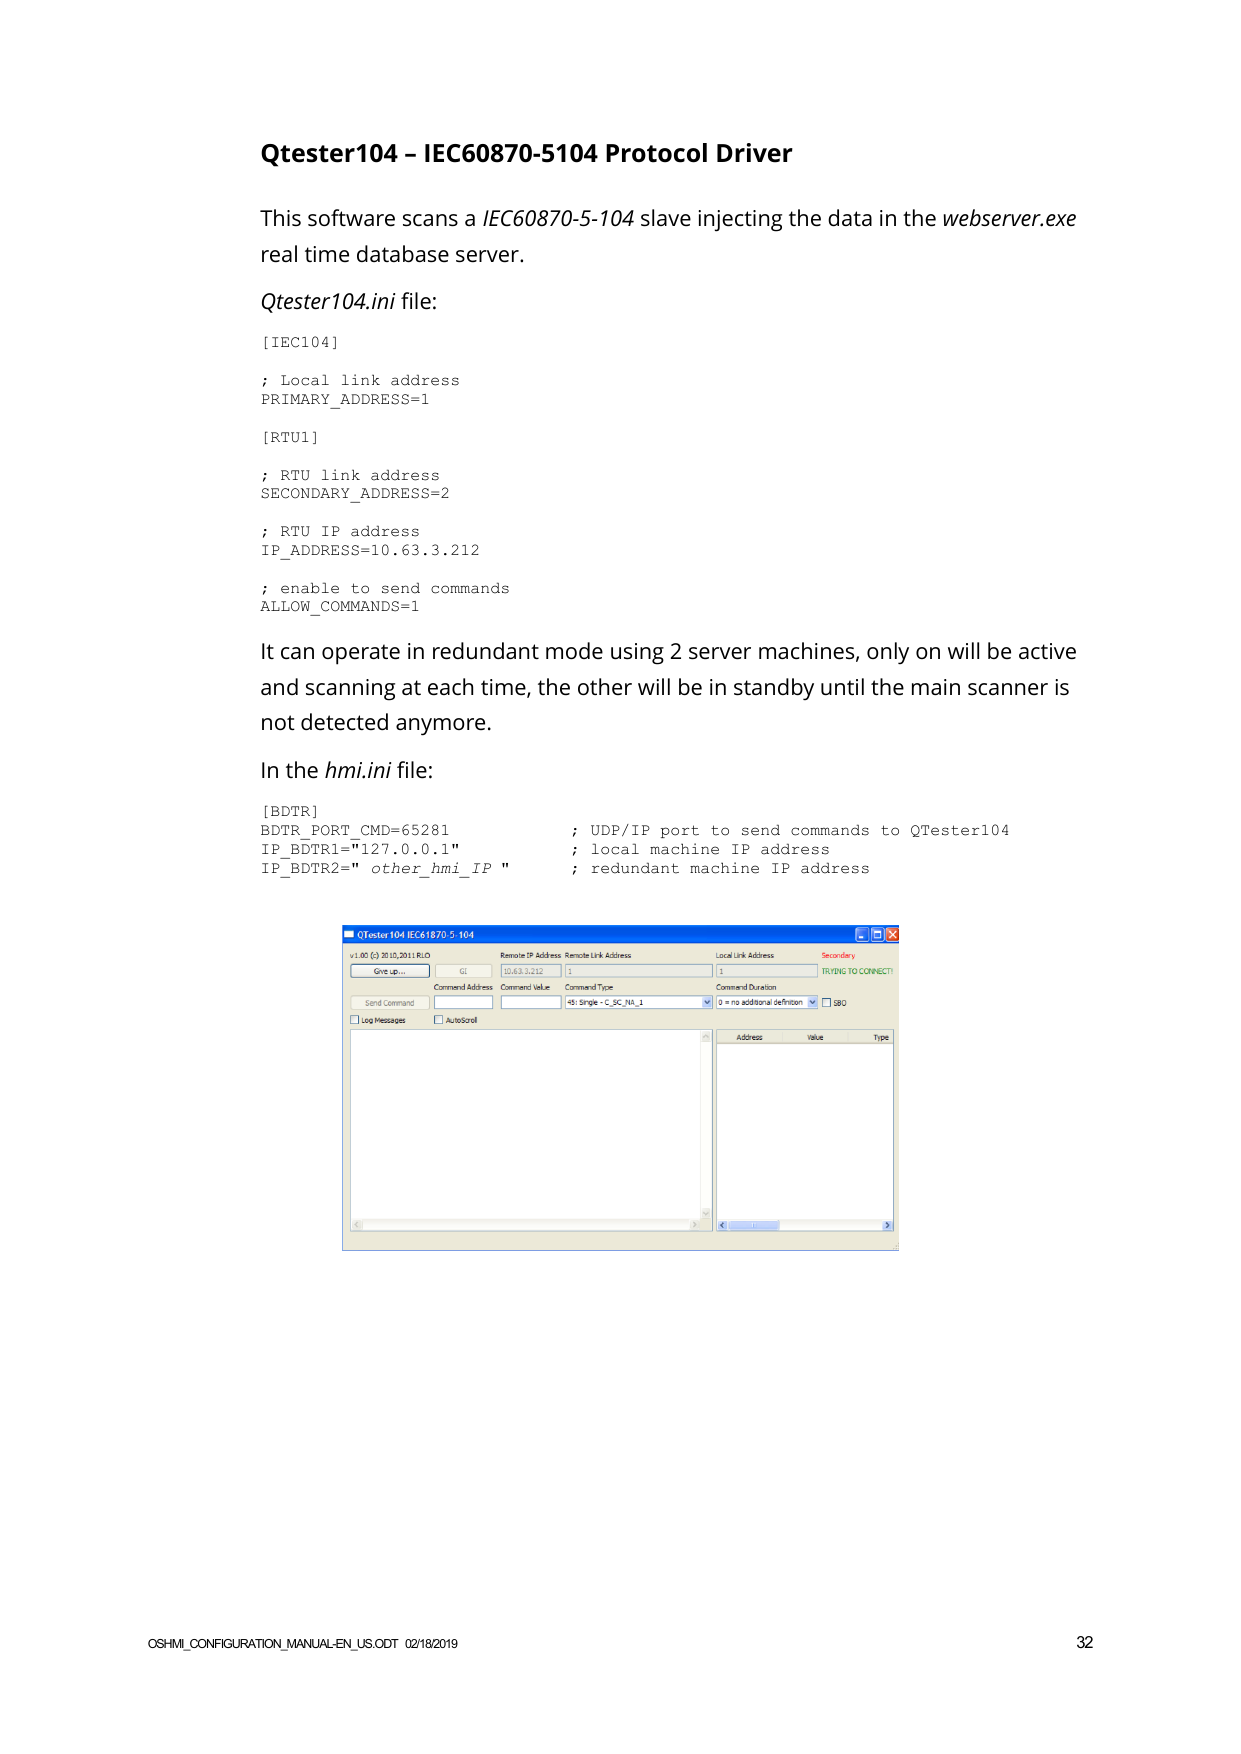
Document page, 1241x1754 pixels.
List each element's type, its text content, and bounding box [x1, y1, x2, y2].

text [IEC104] [260, 334, 1093, 353]
text IP_BDTR1="127.0.0.1" ; local machine IP address [260, 840, 1093, 859]
text This software scans a IEC60870-5-104 slave injecting the data in the webserver.exe real time database server. [260, 203, 1093, 268]
text [BDTR] [260, 803, 1093, 821]
text ; RTU link address [260, 466, 1093, 485]
subtitle Qtester104 – IEC60870-5104 Protocol Driver [260, 136, 1093, 170]
text ; enable to send commands [260, 579, 1093, 598]
picture [342, 925, 899, 1251]
text IP_BDTR2=" other_hmi_IP " ; redundant machine IP address [260, 859, 1093, 878]
text SECONDARY_ADDRESS=2 [260, 485, 1093, 504]
text BDTR_PORT_CMD=65281 ; UDP/IP port to send commands to QTester104 [260, 821, 1093, 840]
text In the hmi.ini file: [260, 755, 1093, 785]
text [RTU1] [260, 428, 1093, 447]
text ALLOW_COMMANDS=1 [260, 598, 1093, 617]
text IP_ADDRESS=10.63.3.212 [260, 541, 1093, 560]
text Qtester104.ini file: [260, 286, 1093, 316]
text ; RTU IP address [260, 523, 1093, 541]
text PRIMARY_ADDRESS=1 [260, 391, 1093, 409]
text It can operate in redundant mode using 2 server machines, only on will be active and scanning at each time, the other will be in standby until the main scanner is not detected anymore. [260, 636, 1093, 737]
text ; Local link address [260, 372, 1093, 391]
